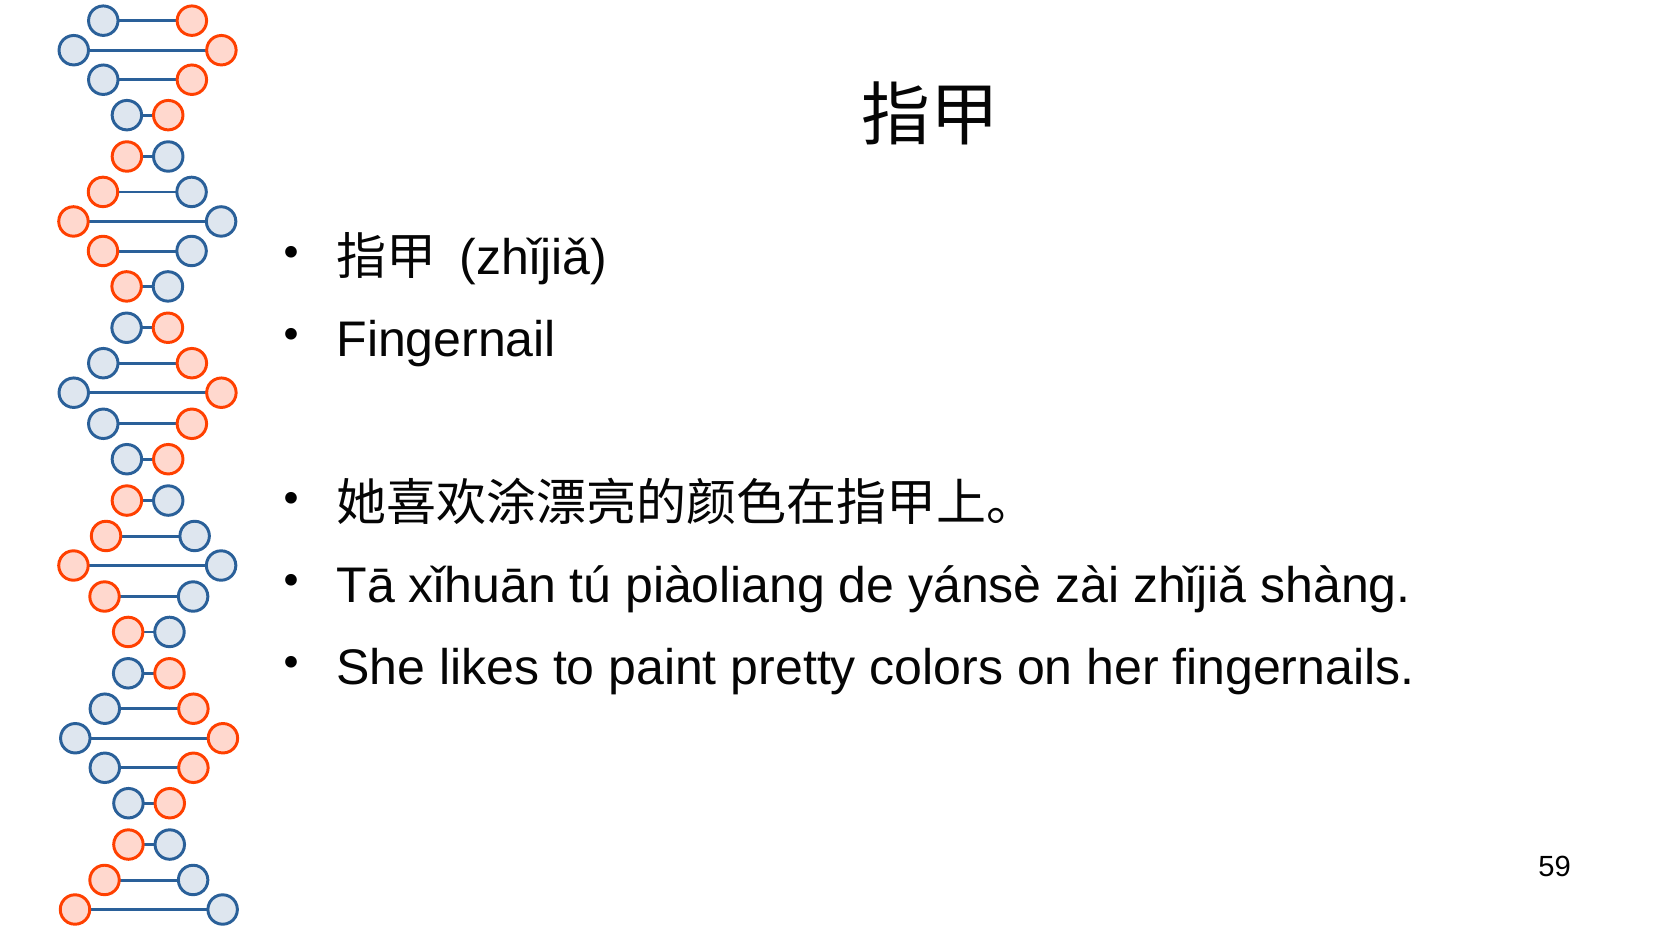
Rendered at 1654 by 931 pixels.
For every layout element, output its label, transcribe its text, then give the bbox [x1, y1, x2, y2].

list 指甲 (zhǐjiǎ) Fingernail 她喜欢涂漂亮的颜色在指甲上。 Tā xǐhuān tú piàoliang de yánsè zài zhǐjiǎ shàng. She likes to paint pretty colors on her fingernails. [265, 224, 1595, 764]
title 指甲 [265, 35, 1595, 189]
